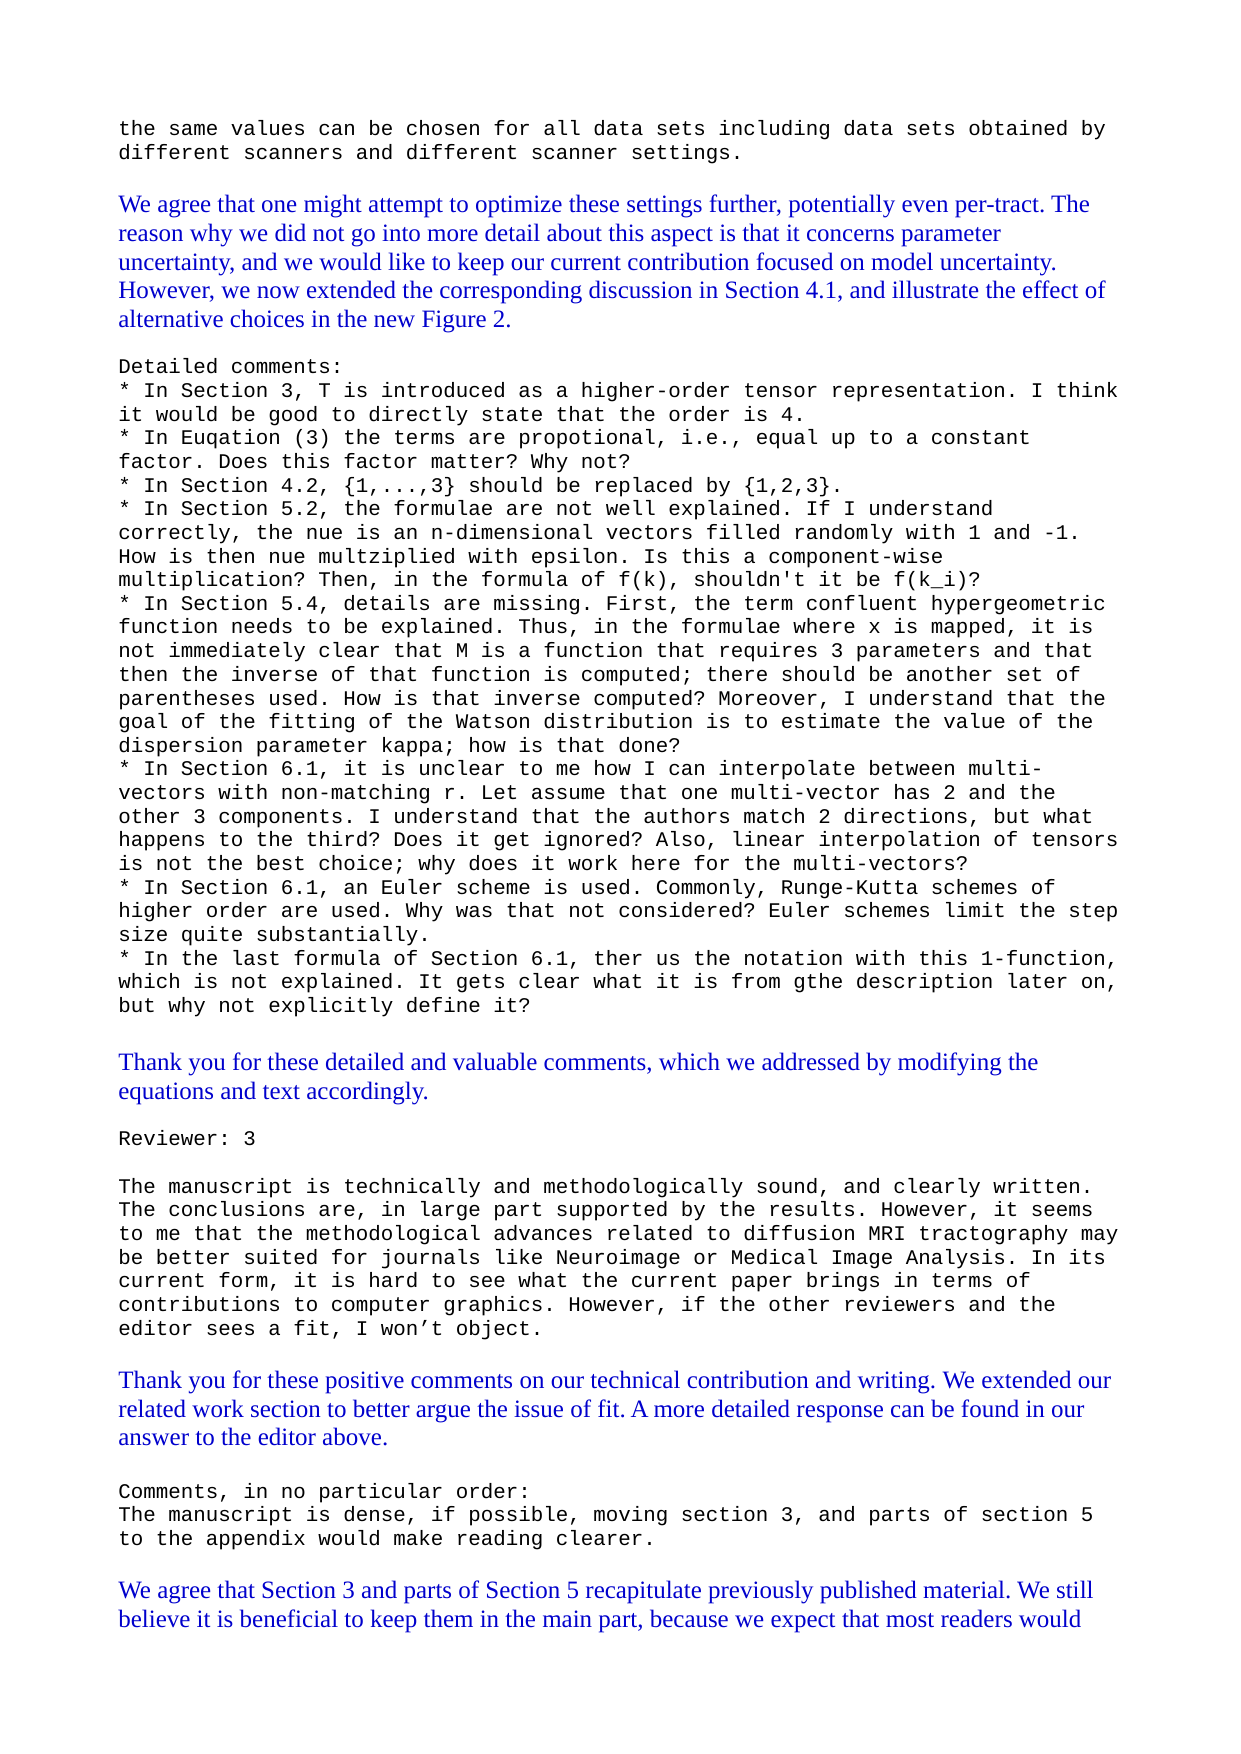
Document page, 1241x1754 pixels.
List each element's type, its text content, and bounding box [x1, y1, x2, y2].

text * In Section 5.4, details are missing. First, the term confluent hypergeometric function needs to be explained. Thus, in the formulae where x is mapped, it is not immediately clear that M is a function that requires 3 parameters and that then the inverse of that function is computed; there should be another set of parentheses used. How is that inverse computed? Moreover, I understand that the goal of the fitting of the Watson distribution is to estimate the value of the dispersion parameter kappa; how is that done? [118, 593, 1122, 758]
text * In Section 6.1, an Euler scheme is used. Commonly, Runge-Kutta schemes of higher order are used. Why was that not considered? Euler schemes limit the step size quite substantially. [118, 877, 1122, 948]
text The manuscript is technically and methodologically sound, and clearly written. The conclusions are, in large part supported by the results. However, it seems to me that the methodological advances related to diffusion MRI tractography may be better suited for journals like Neuroimage or Medical Image Analysis. In its current form, it is hard to see what the current paper brings in terms of contributions to computer graphics. However, if the other reviewers and the editor sees a fit, I won’t object. [118, 1176, 1122, 1341]
text Detailed comments: [118, 356, 1122, 380]
text The manuscript is dense, if possible, moving section 3, and parts of section 5 to the appendix would make reading clearer. [118, 1504, 1122, 1552]
text * In Section 3, T is introduced as a higher-order tensor representation. I think it would be good to directly state that the order is 4. [118, 380, 1122, 427]
text We agree that one might attempt to optimize these settings further, potentially even per-tract. The reason why we did not go into more detail about this aspect is that it concerns parameter uncertainty, and we would like to keep our current contribution focused on model uncertainty. However, we now extended the corresponding discussion in Section 4.1, and illustrate the effect of alternative choices in the new Figure 2. [118, 189, 1122, 333]
text * In Euqation (3) the terms are propotional, i.e., equal up to a constant factor. Does this factor matter? Why not? [118, 427, 1122, 475]
text the same values can be chosen for all data sets including data sets obtained by different scanners and different scanner settings. [118, 118, 1122, 165]
text * In the last formula of Section 6.1, ther us the notation with this 1-function, which is not explained. It gets clear what it is from gthe description later on, but why not explicitly define it? [118, 948, 1122, 1018]
text * In Section 4.2, {1,...,3} should be replaced by {1,2,3}. [118, 475, 1122, 498]
text Thank you for these positive comments on our technical contribution and writing. We extended our related work section to better argue the issue of fit. A more detailed response can be found in our answer to the editor above. [118, 1365, 1122, 1451]
text * In Section 6.1, it is unclear to me how I can interpolate between multi-vectors with non-matching r. Let assume that one multi-vector has 2 and the other 3 components. I understand that the authors match 2 directions, but what happens to the third? Does it get ignored? Also, linear interpolation of tensors is not the best choice; why does it work here for the multi-vectors? [118, 758, 1122, 877]
text * In Section 5.2, the formulae are not well explained. If I understand correctly, the nue is an n-dimensional vectors filled randomly with 1 and -1. How is then nue multziplied with epsilon. Is this a component-wise multiplication? Then, in the formula of f(k), shouldn't it be f(k_i)? [118, 498, 1122, 593]
text Thank you for these detailed and valuable comments, which we addressed by modifying the equations and text accordingly. [118, 1047, 1122, 1105]
text Comments, in no particular order: [118, 1481, 1122, 1504]
text Reviewer: 3 [118, 1128, 1122, 1152]
text We agree that Section 3 and parts of Section 5 recapitulate previously published material. We still believe it is beneficial to keep them in the main part, because we expect that most readers would [118, 1575, 1122, 1633]
